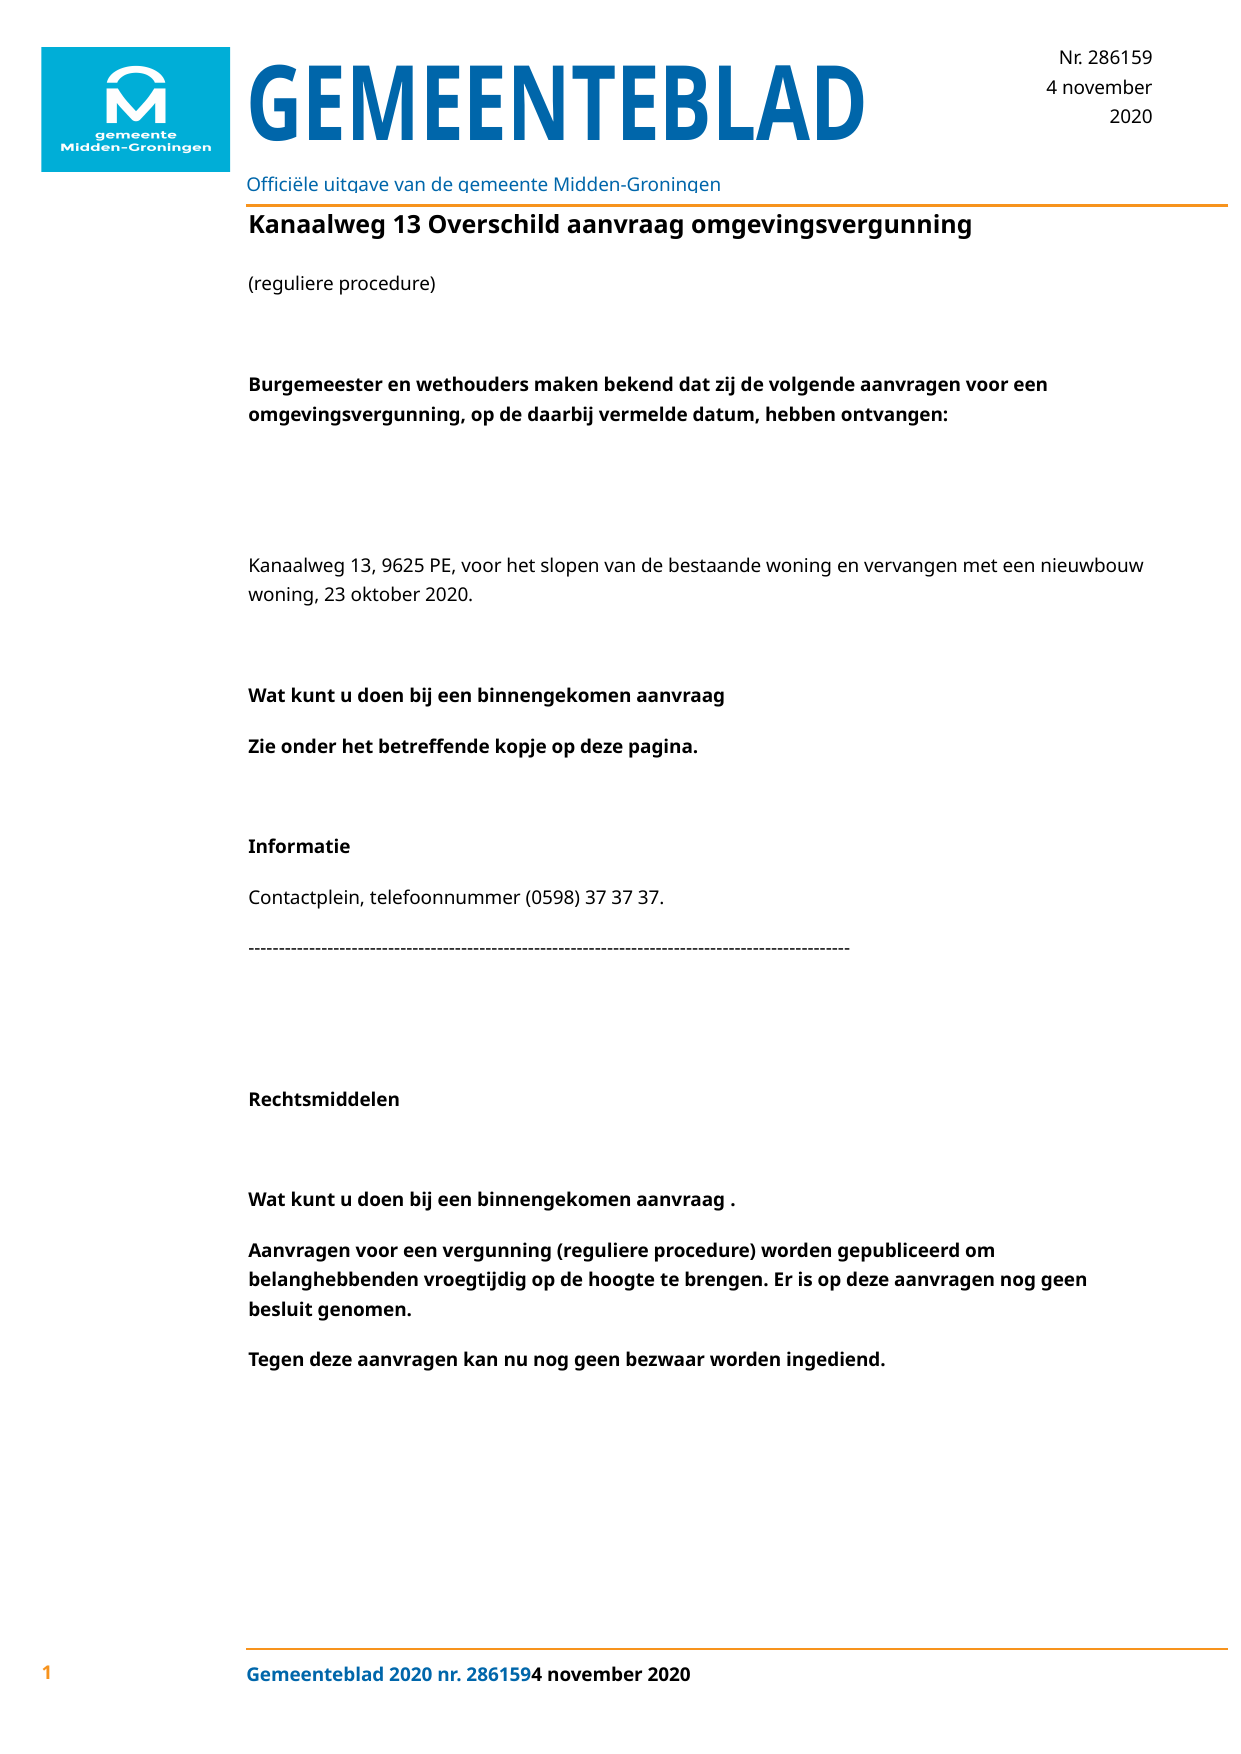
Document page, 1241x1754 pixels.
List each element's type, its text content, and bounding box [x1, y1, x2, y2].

picture [184, 146, 190, 153]
text Aanvragen voor een vergunning (reguliere procedure) worden gepubliceerd om belanghebbenden vroegtijdig op de hoogte te brengen. Er is op deze aanvragen nog geen besluit genomen. [248, 1237, 1152, 1322]
picture [107, 89, 165, 122]
text Wat kunt u doen bij een binnengekomen aanvraag . [248, 1187, 1152, 1212]
text Rechtsmiddelen [248, 1086, 1152, 1111]
text Tegen deze aanvragen kan nu nog geen bezwaar worden ingediend. [248, 1347, 1152, 1372]
text Wat kunt u doen bij een binnengekomen aanvraag [248, 682, 1152, 708]
text Zie onder het betreffende kopje op deze pagina. [248, 733, 1152, 758]
picture [108, 66, 164, 82]
text (reguliere procedure) [248, 270, 1152, 296]
text Informatie [248, 834, 1152, 859]
text Contactplein, telefoonnummer (0598) 37 37 37. [248, 884, 1152, 910]
text Kanaalweg 13 Overschild aanvraag omgevingsvergunning [248, 207, 1152, 241]
text --------------------------------------------------------------------------------------------------- [248, 934, 1152, 960]
text Kanaalweg 13, 9625 PE, voor het slopen van de bestaande woning en vervangen met een nieuwbouw woning, 23 oktober 2020. [248, 552, 1152, 607]
text Burgemeester en wethouders maken bekend dat zij de volgende aanvragen voor een omgevingsvergunning, op de daarbij vermelde datum, hebben ontvangen: [248, 371, 1152, 426]
